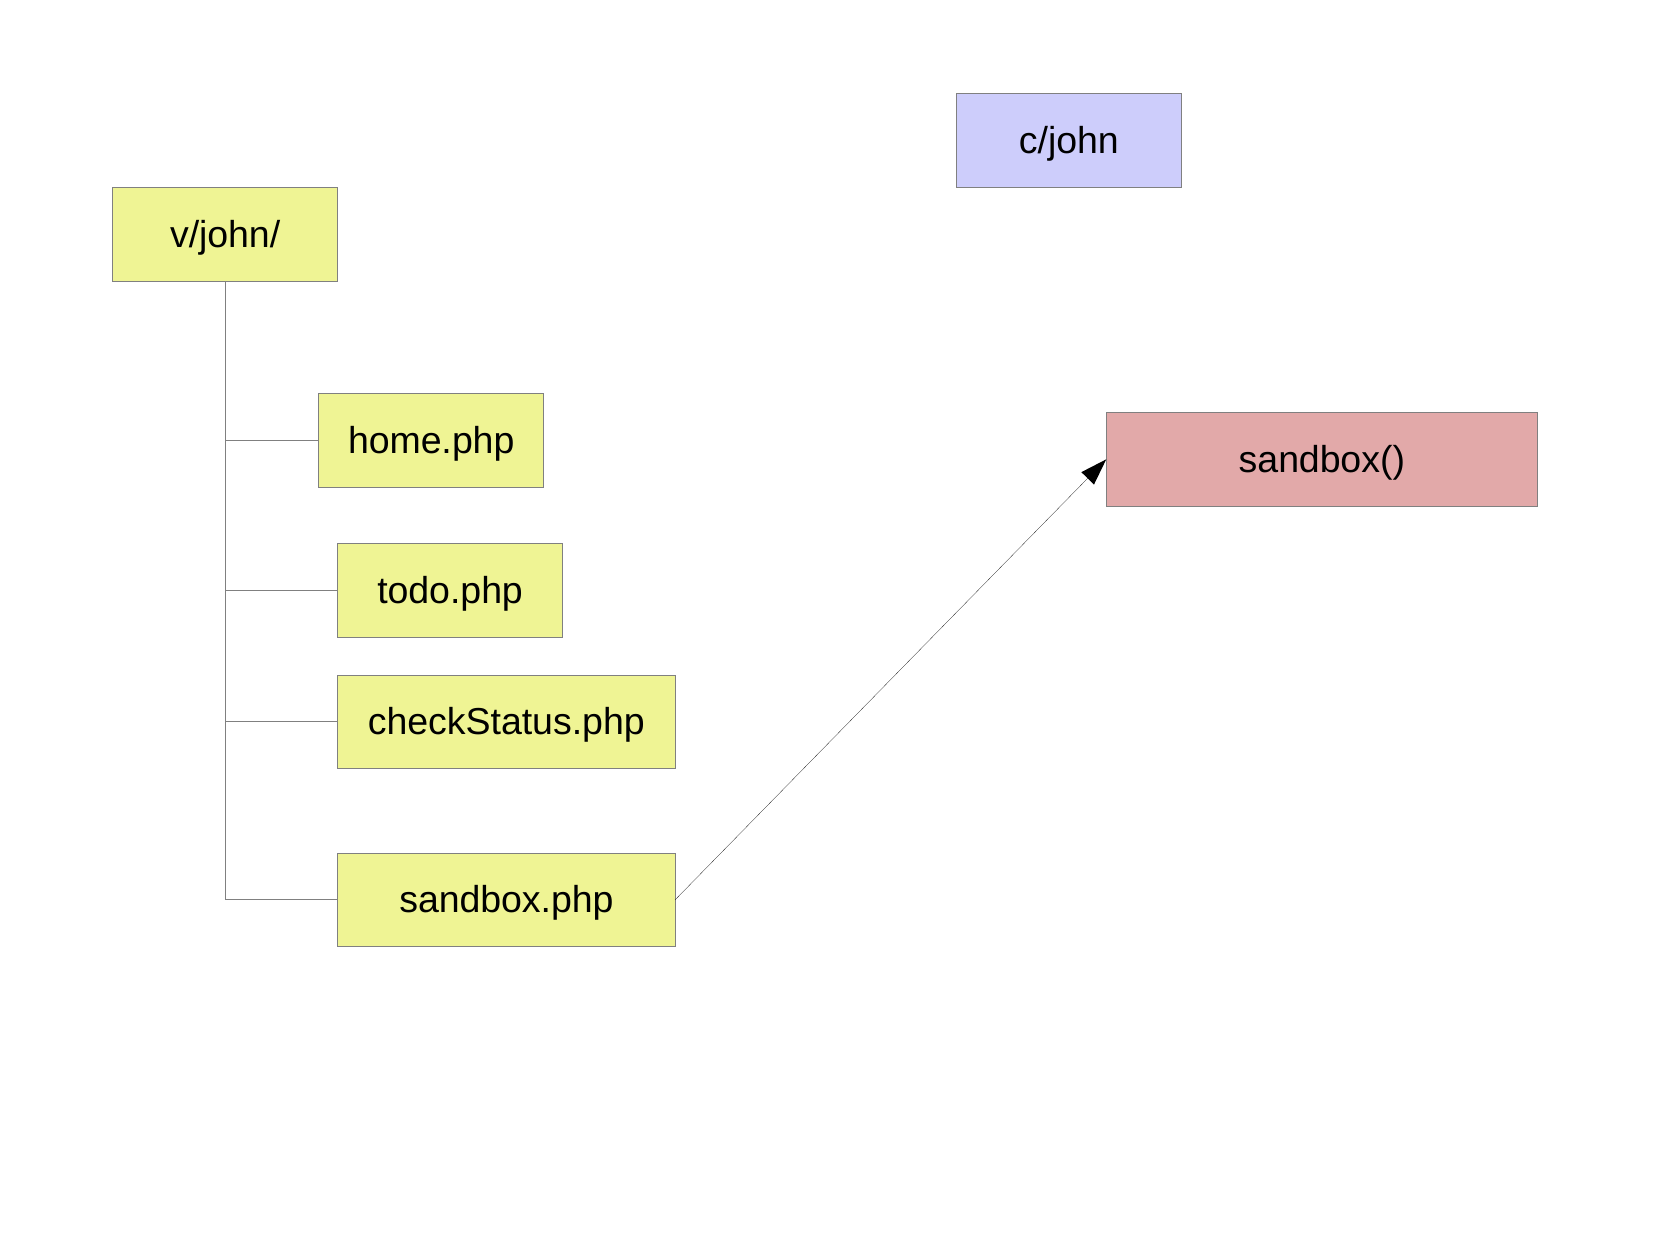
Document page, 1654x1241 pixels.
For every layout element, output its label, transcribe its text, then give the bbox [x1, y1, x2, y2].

text_box c/john [956, 93, 1182, 188]
text_box sandbox() [1106, 412, 1538, 507]
text_box todo.php [337, 543, 563, 638]
text_box v/john/ [112, 187, 338, 282]
text_box home.php [318, 393, 544, 488]
text_box checkStatus.php [337, 675, 676, 769]
text_box sandbox.php [337, 853, 676, 947]
